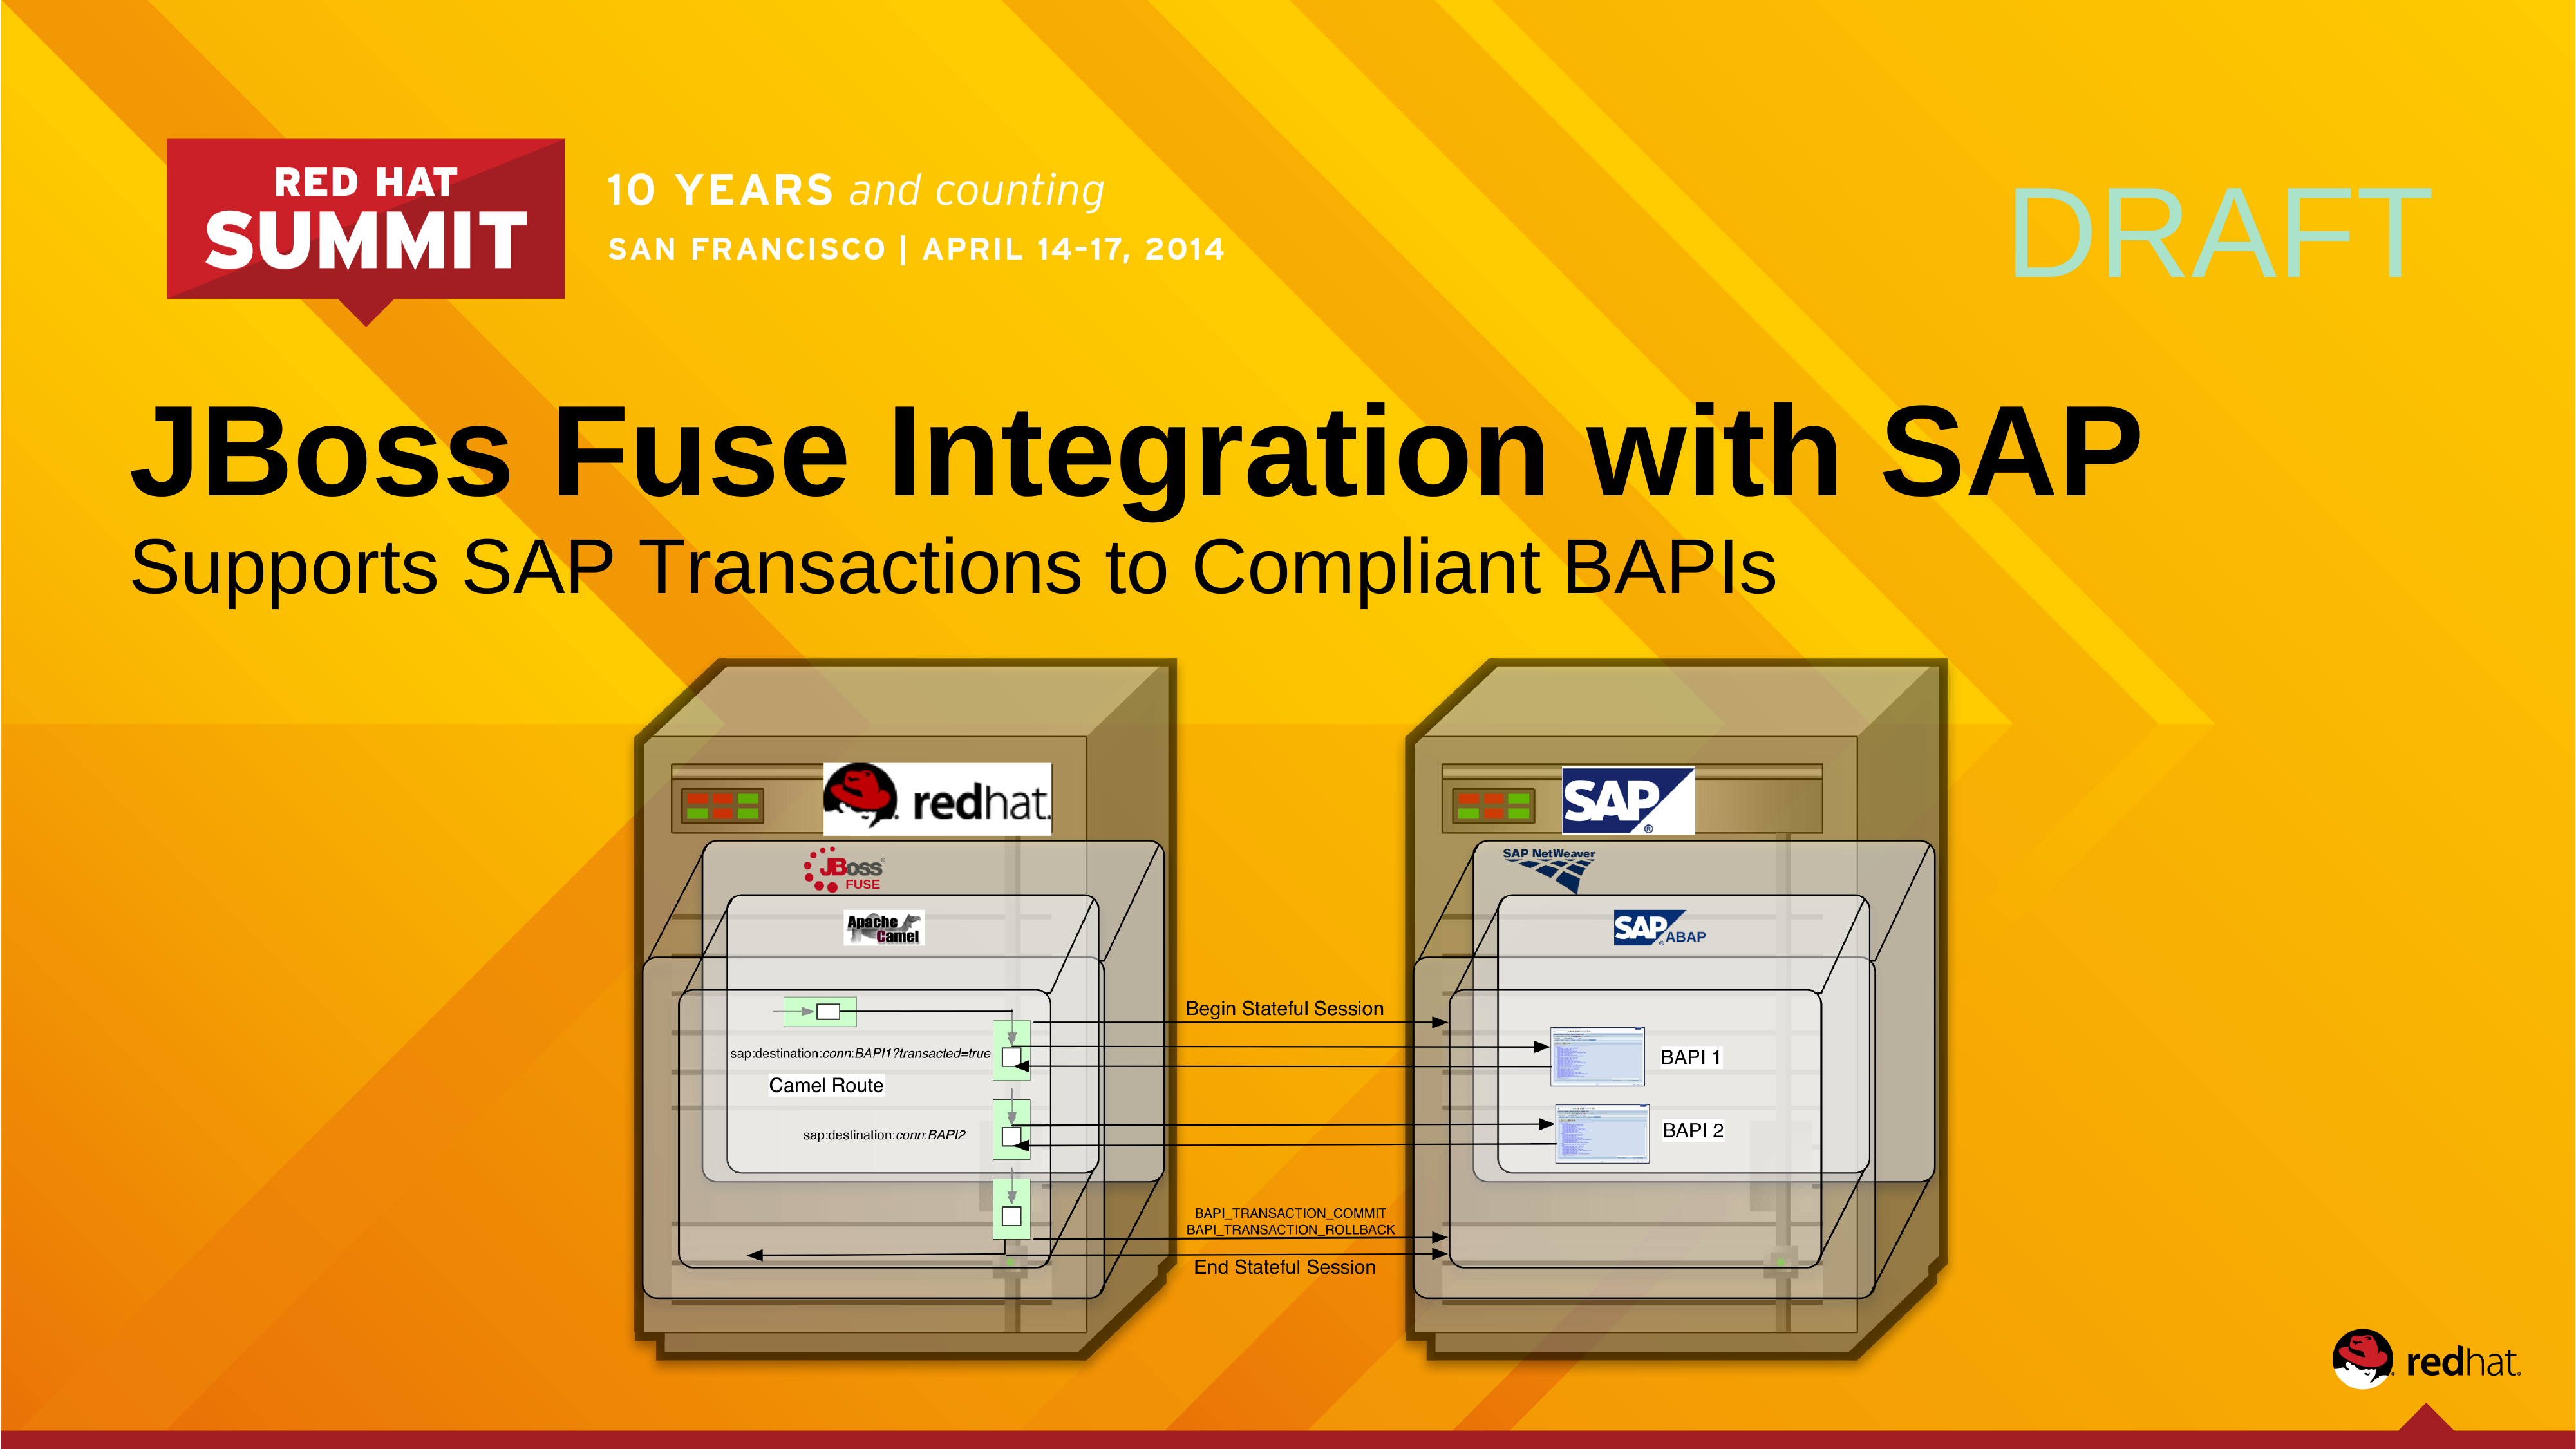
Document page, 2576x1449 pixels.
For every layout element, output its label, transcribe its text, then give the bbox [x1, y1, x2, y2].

picture [1, 0, 2576, 1449]
text_box JBoss Fuse Integration with SAP Supports SAP Transactions to Compliant BAPIs [129, 370, 2447, 612]
